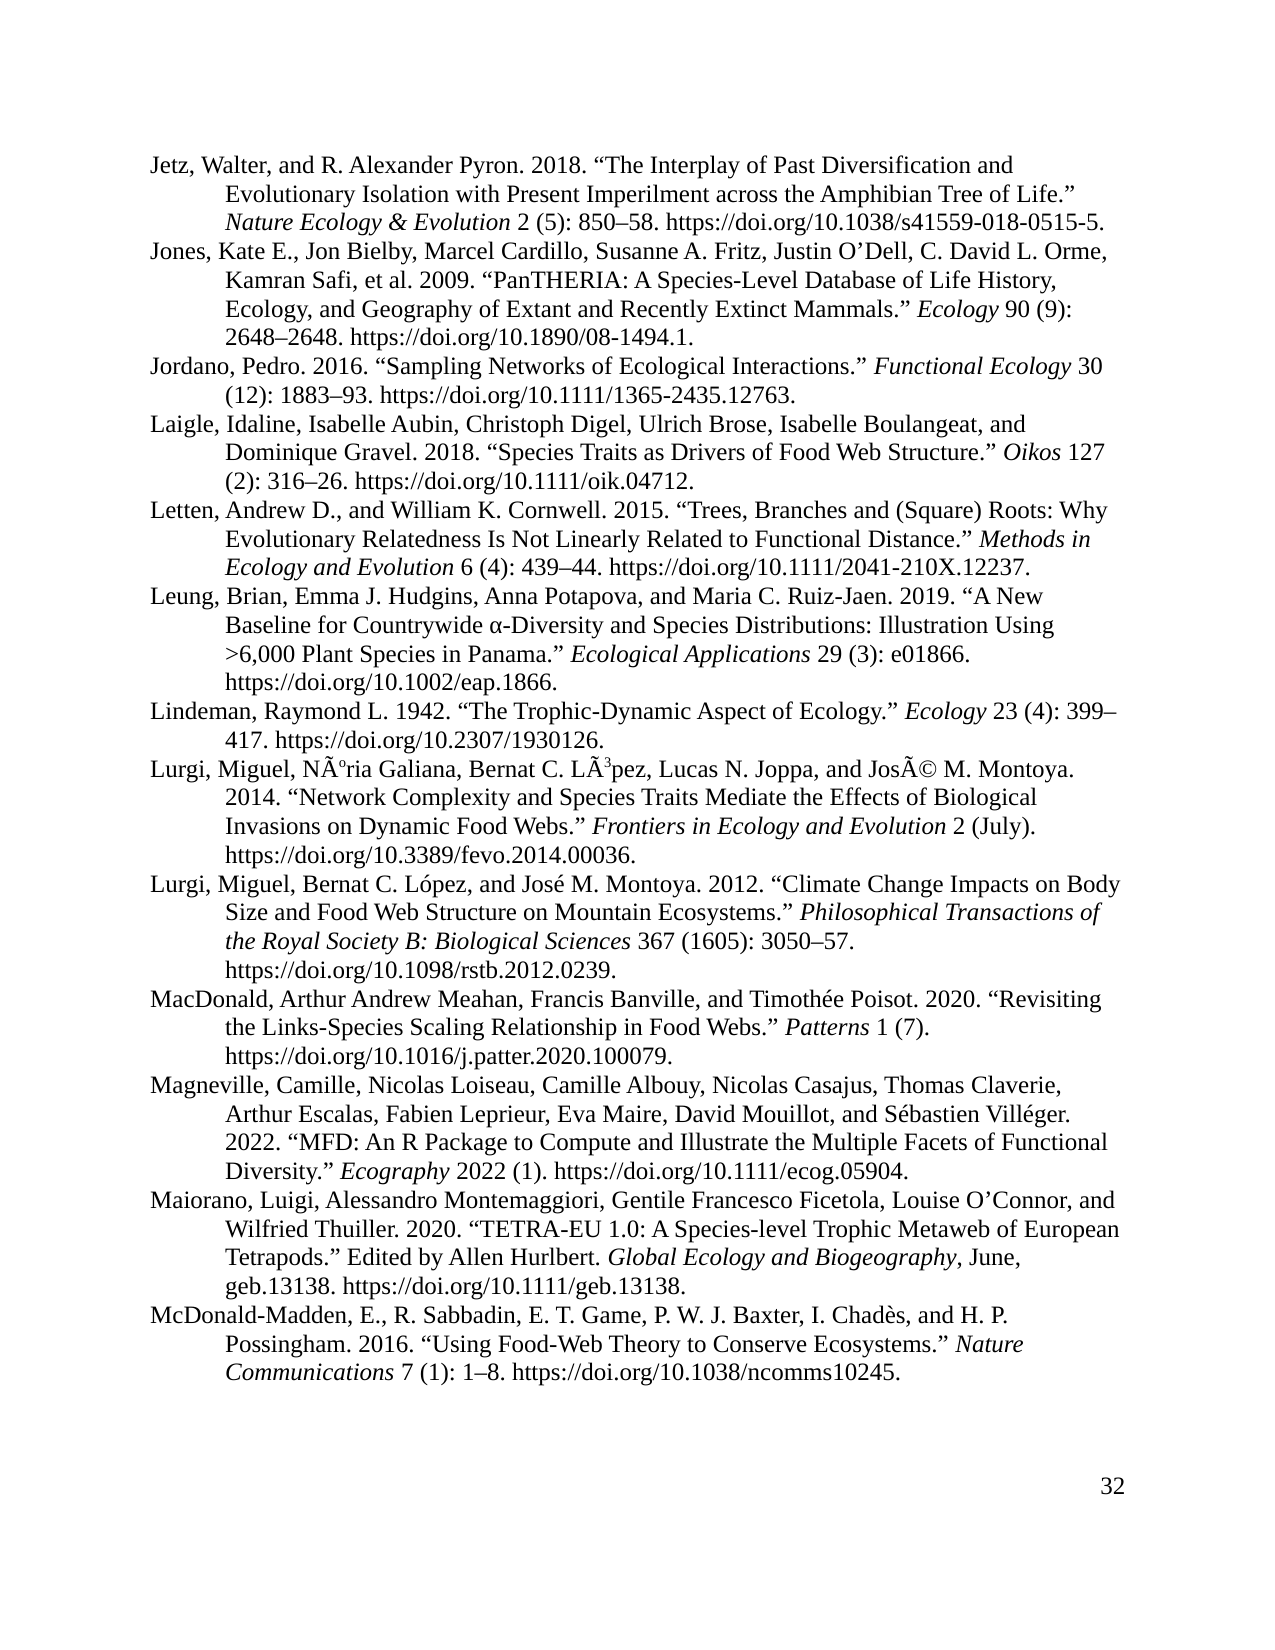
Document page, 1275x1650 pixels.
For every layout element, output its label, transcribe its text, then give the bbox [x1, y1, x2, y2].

text Lurgi, Miguel, NÃoria Galiana, Bernat C. LÃ3pez, Lucas N. Joppa, and JosÃ© M. Montoya. 2014. “Network Complexity and Species Traits Mediate the Effects of Biological Invasions on Dynamic Food Webs.” Frontiers in Ecology and Evolution 2 (July). https://doi.org/10.3389/fevo.2014.00036. [150, 754, 1125, 869]
text Magneville, Camille, Nicolas Loiseau, Camille Albouy, Nicolas Casajus, Thomas Claverie, Arthur Escalas, Fabien Leprieur, Eva Maire, David Mouillot, and Sébastien Villéger. 2022. “MFD: An R Package to Compute and Illustrate the Multiple Facets of Functional Diversity.” Ecography 2022 (1). https://doi.org/10.1111/ecog.05904. [150, 1070, 1125, 1185]
text Laigle, Idaline, Isabelle Aubin, Christoph Digel, Ulrich Brose, Isabelle Boulangeat, and Dominique Gravel. 2018. “Species Traits as Drivers of Food Web Structure.” Oikos 127 (2): 316–26. https://doi.org/10.1111/oik.04712. [150, 409, 1125, 495]
text Letten, Andrew D., and William K. Cornwell. 2015. “Trees, Branches and (Square) Roots: Why Evolutionary Relatedness Is Not Linearly Related to Functional Distance.” Methods in Ecology and Evolution 6 (4): 439–44. https://doi.org/10.1111/2041-210X.12237. [150, 495, 1125, 581]
text Jordano, Pedro. 2016. “Sampling Networks of Ecological Interactions.” Functional Ecology 30 (12): 1883–93. https://doi.org/10.1111/1365-2435.12763. [150, 351, 1125, 409]
text McDonald-Madden, E., R. Sabbadin, E. T. Game, P. W. J. Baxter, I. Chadès, and H. P. Possingham. 2016. “Using Food-Web Theory to Conserve Ecosystems.” Nature Communications 7 (1): 1–8. https://doi.org/10.1038/ncomms10245. [150, 1300, 1125, 1386]
text Maiorano, Luigi, Alessandro Montemaggiori, Gentile Francesco Ficetola, Louise O’Connor, and Wilfried Thuiller. 2020. “TETRA‐EU 1.0: A Species‐level Trophic Metaweb of European Tetrapods.” Edited by Allen Hurlbert. Global Ecology and Biogeography, June, geb.13138. https://doi.org/10.1111/geb.13138. [150, 1185, 1125, 1300]
text Leung, Brian, Emma J. Hudgins, Anna Potapova, and Maria C. Ruiz-Jaen. 2019. “A New Baseline for Countrywide α-Diversity and Species Distributions: Illustration Using >6,000 Plant Species in Panama.” Ecological Applications 29 (3): e01866. https://doi.org/10.1002/eap.1866. [150, 581, 1125, 696]
text Jones, Kate E., Jon Bielby, Marcel Cardillo, Susanne A. Fritz, Justin O’Dell, C. David L. Orme, Kamran Safi, et al. 2009. “PanTHERIA: A Species-Level Database of Life History, Ecology, and Geography of Extant and Recently Extinct Mammals.” Ecology 90 (9): 2648–2648. https://doi.org/10.1890/08-1494.1. [150, 236, 1125, 351]
text Lurgi, Miguel, Bernat C. López, and José M. Montoya. 2012. “Climate Change Impacts on Body Size and Food Web Structure on Mountain Ecosystems.” Philosophical Transactions of the Royal Society B: Biological Sciences 367 (1605): 3050–57. https://doi.org/10.1098/rstb.2012.0239. [150, 869, 1125, 984]
text Lindeman, Raymond L. 1942. “The Trophic-Dynamic Aspect of Ecology.” Ecology 23 (4): 399–417. https://doi.org/10.2307/1930126. [150, 696, 1125, 754]
text Jetz, Walter, and R. Alexander Pyron. 2018. “The Interplay of Past Diversification and Evolutionary Isolation with Present Imperilment across the Amphibian Tree of Life.” Nature Ecology & Evolution 2 (5): 850–58. https://doi.org/10.1038/s41559-018-0515-5. [150, 150, 1125, 236]
text MacDonald, Arthur Andrew Meahan, Francis Banville, and Timothée Poisot. 2020. “Revisiting the Links-Species Scaling Relationship in Food Webs.” Patterns 1 (7). https://doi.org/10.1016/j.patter.2020.100079. [150, 984, 1125, 1070]
